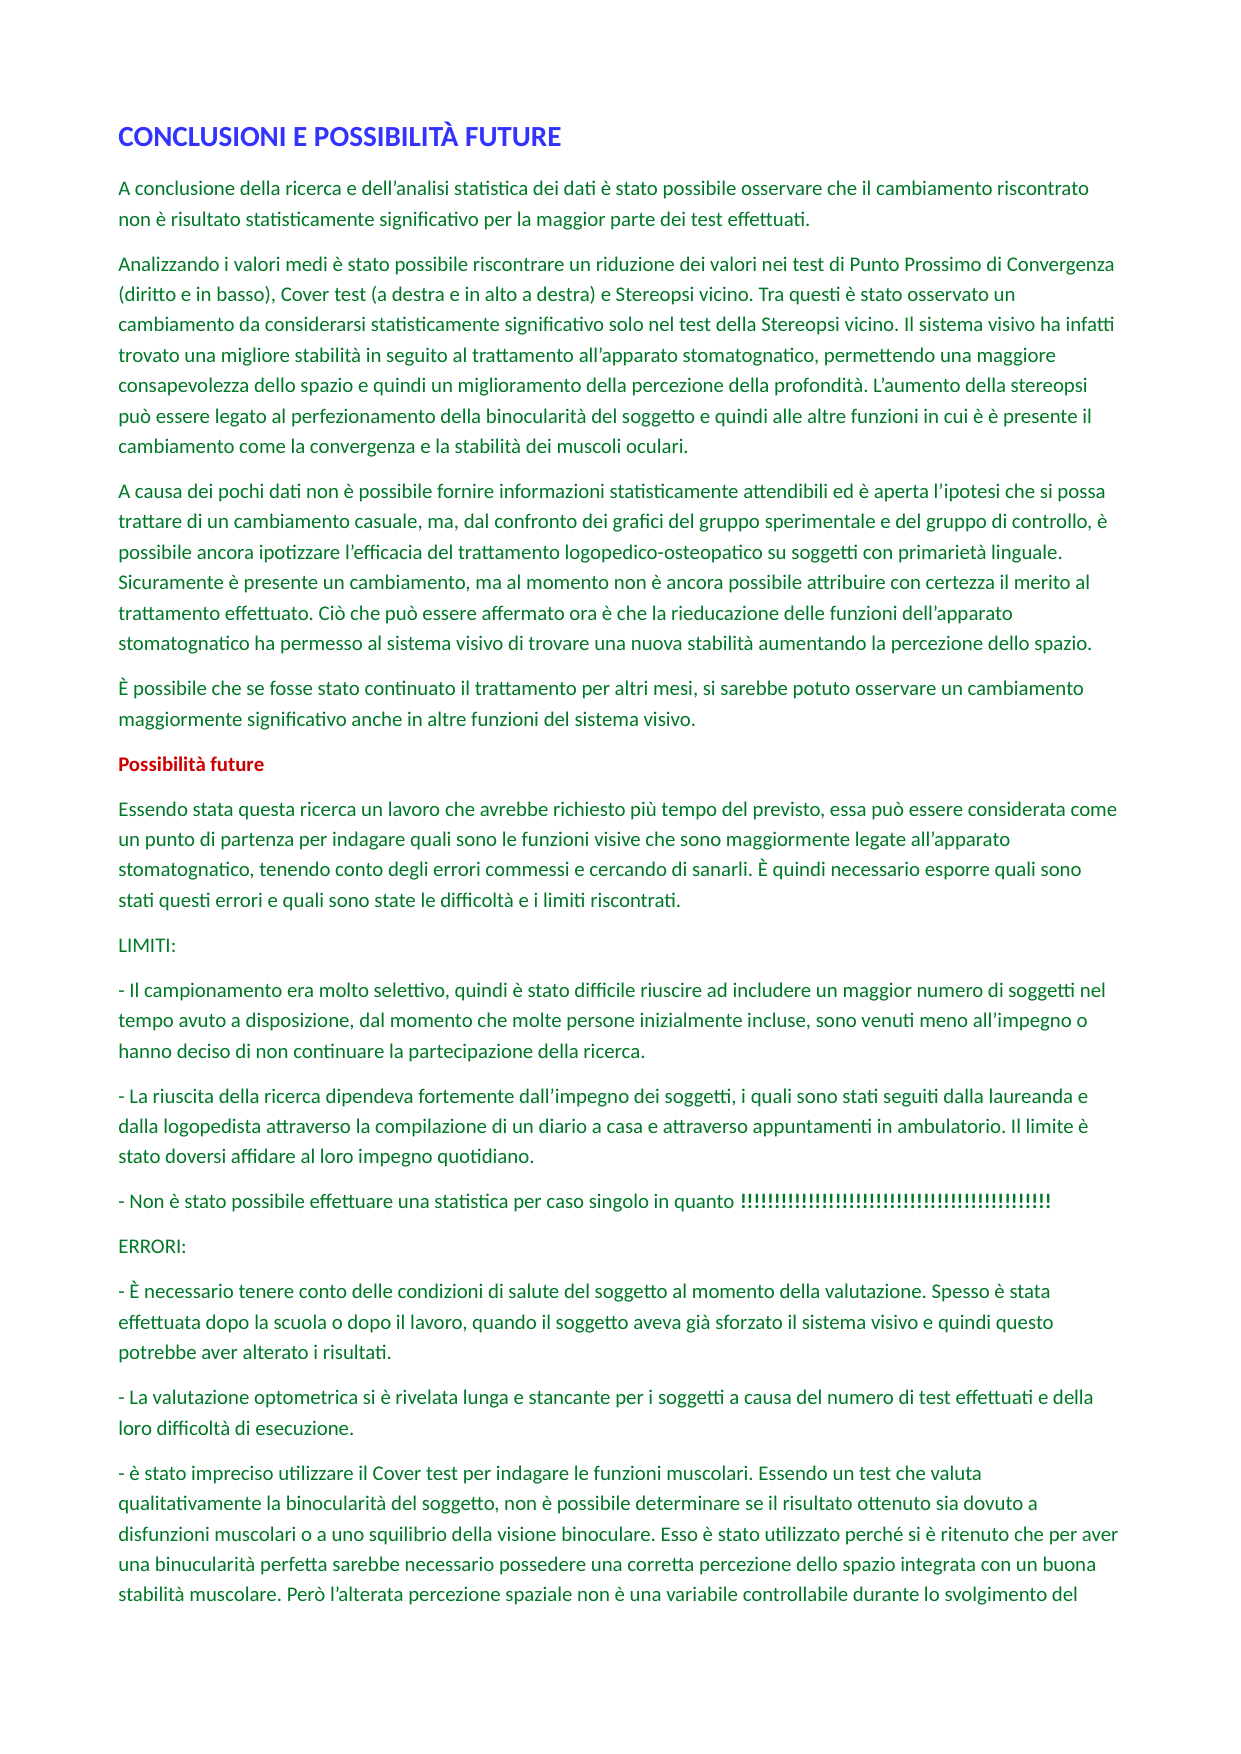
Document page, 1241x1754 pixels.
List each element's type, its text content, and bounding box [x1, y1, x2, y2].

text LIMITI: [118, 932, 1122, 957]
text - La riuscita della ricerca dipendeva fortemente dall’impegno dei soggetti, i quali sono stati seguiti dalla laureanda e dalla logopedista attraverso la compilazione di un diario a casa e attraverso appuntamenti in ambulatorio. Il limite è stato doversi affidare al loro impegno quotidiano. [118, 1083, 1122, 1169]
text - La valutazione optometrica si è rivelata lunga e stancante per i soggetti a causa del numero di test effettuati e della loro difficoltà di esecuzione. [118, 1384, 1122, 1440]
text Analizzando i valori medi è stato possibile riscontrare un riduzione dei valori nei test di Punto Prossimo di Convergenza (diritto e in basso), Cover test (a destra e in alto a destra) e Stereopsi vicino. Tra questi è stato osservato un cambiamento da considerarsi statisticamente significativo solo nel test della Stereopsi vicino. Il sistema visivo ha infatti trovato una migliore stabilità in seguito al trattamento all’apparato stomatognatico, permettendo una maggiore consapevolezza dello spazio e quindi un miglioramento della percezione della profondità. L’aumento della stereopsi può essere legato al perfezionamento della binocularità del soggetto e quindi alle altre funzioni in cui è è presente il cambiamento come la convergenza e la stabilità dei muscoli oculari. [118, 251, 1122, 459]
text CONCLUSIONI E POSSIBILITÀ FUTURE [118, 118, 1122, 154]
text - Il campionamento era molto selettivo, quindi è stato difficile riuscire ad includere un maggior numero di soggetti nel tempo avuto a disposizione, dal momento che molte persone inizialmente incluse, sono venuti meno all’impegno o hanno deciso di non continuare la partecipazione della ricerca. [118, 977, 1122, 1063]
text È possibile che se fosse stato continuato il trattamento per altri mesi, si sarebbe potuto osservare un cambiamento maggiormente significativo anche in altre funzioni del sistema visivo. [118, 675, 1122, 731]
text - Non è stato possibile effettuare una statistica per caso singolo in quanto !!!!!!!!!!!!!!!!!!!!!!!!!!!!!!!!!!!!!!!!!!!!!! [118, 1189, 1122, 1214]
text ERRORI: [118, 1234, 1122, 1259]
text Possibilità future [118, 751, 1122, 776]
text A causa dei pochi dati non è possibile fornire informazioni statisticamente attendibili ed è aperta l’ipotesi che si possa trattare di un cambiamento casuale, ma, dal confronto dei grafici del gruppo sperimentale e del gruppo di controllo, è possibile ancora ipotizzare l’efficacia del trattamento logopedico-osteopatico su soggetti con primarietà linguale. Sicuramente è presente un cambiamento, ma al momento non è ancora possibile attribuire con certezza il merito al trattamento effettuato. Ciò che può essere affermato ora è che la rieducazione delle funzioni dell’apparato stomatognatico ha permesso al sistema visivo di trovare una nuova stabilità aumentando la percezione dello spazio. [118, 478, 1122, 656]
text - è stato impreciso utilizzare il Cover test per indagare le funzioni muscolari. Essendo un test che valuta qualitativamente la binocularità del soggetto, non è possibile determinare se il risultato ottenuto sia dovuto a disfunzioni muscolari o a uno squilibrio della visione binoculare. Esso è stato utilizzato perché si è ritenuto che per aver una binucularità perfetta sarebbe necessario possedere una corretta percezione dello spazio integrata con un buona stabilità muscolare. Però l’alterata percezione spaziale non è una variabile controllabile durante lo svolgimento del [118, 1460, 1122, 1607]
text - È necessario tenere conto delle condizioni di salute del soggetto al momento della valutazione. Spesso è stata effettuata dopo la scuola o dopo il lavoro, quando il soggetto aveva già sforzato il sistema visivo e quindi questo potrebbe aver alterato i risultati. [118, 1279, 1122, 1365]
text Essendo stata questa ricerca un lavoro che avrebbe richiesto più tempo del previsto, essa può essere considerata come un punto di partenza per indagare quali sono le funzioni visive che sono maggiormente legate all’apparato stomatognatico, tenendo conto degli errori commessi e cercando di sanarli. È quindi necessario esporre quali sono stati questi errori e quali sono state le difficoltà e i limiti riscontrati. [118, 796, 1122, 912]
text A conclusione della ricerca e dell’analisi statistica dei dati è stato possibile osservare che il cambiamento riscontrato non è risultato statisticamente significativo per la maggior parte dei test effettuati. [118, 175, 1122, 231]
